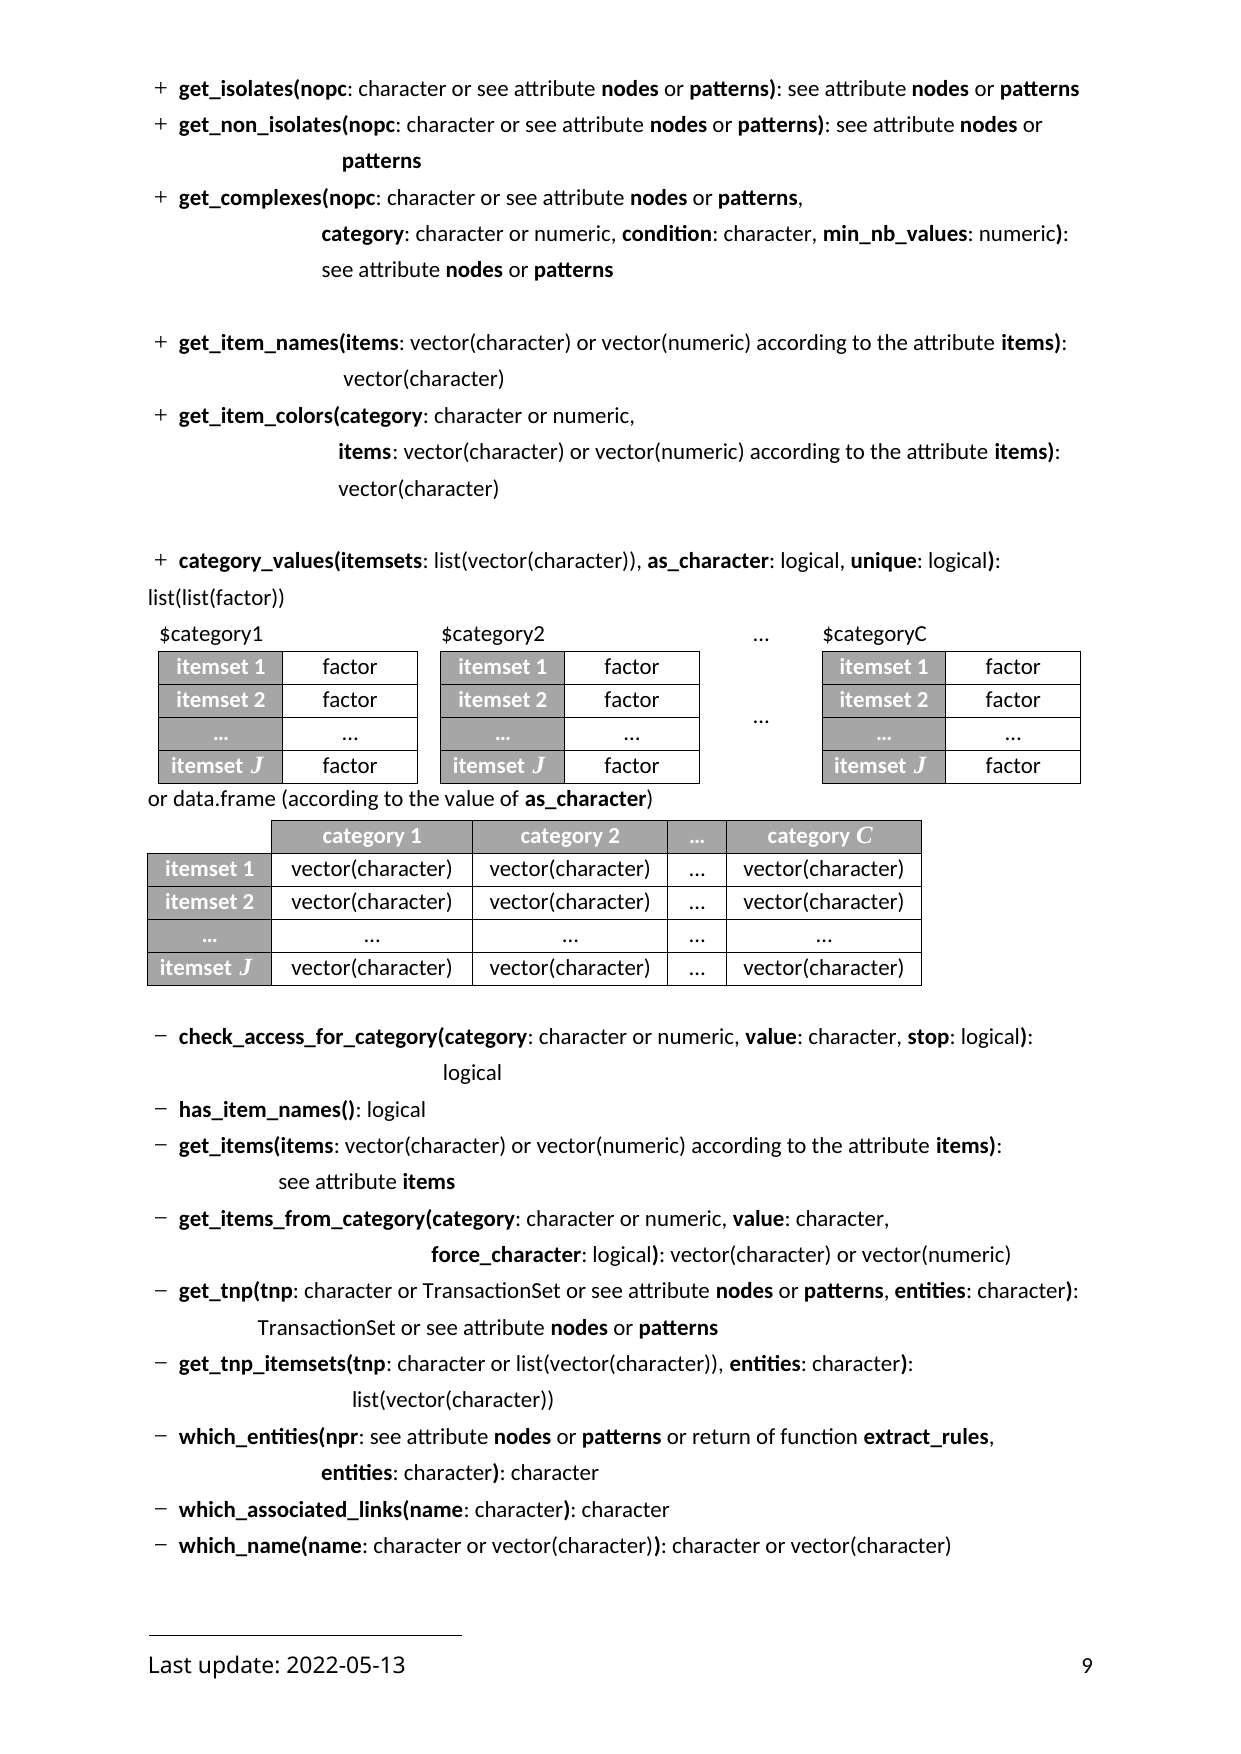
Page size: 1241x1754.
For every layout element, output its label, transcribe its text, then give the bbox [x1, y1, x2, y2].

table_cell vector(character) [272, 953, 472, 985]
text get_complexes(nopc: character or see attribute nodes or patterns, [148, 183, 1093, 211]
text category: character or numeric, condition: character, min_nb_values: numeric): [295, 219, 1093, 247]
table_cell vector(character) [727, 854, 921, 886]
table_cell [430, 651, 440, 784]
text or data.frame (according to the value of as_character) [148, 784, 1093, 812]
table_cell … [272, 920, 472, 952]
table_cell … [668, 854, 726, 886]
table_cell itemset 2 [441, 685, 564, 717]
table_header $category1 [148, 619, 429, 651]
table_cell factor [946, 751, 1080, 783]
text list(list(factor)) [148, 583, 1093, 611]
text force_character: logical): vector(character) or vector(numeric) [369, 1240, 1093, 1268]
table_cell … [148, 920, 271, 952]
text check_access_for_category(category: character or numeric, value: character, stop: logical): [148, 1022, 1093, 1050]
text has_item_names(): logical [148, 1095, 1093, 1123]
text see attribute nodes or patterns [295, 256, 1093, 283]
table_cell … [668, 953, 726, 985]
table_cell [418, 651, 429, 784]
table_cell … [668, 887, 726, 919]
table_cell vector(character) [473, 887, 667, 919]
table_header [148, 820, 271, 853]
table_cell … [668, 920, 726, 952]
table_cell [148, 651, 158, 784]
table_header itemset 1 [823, 652, 945, 684]
table_cell … [946, 718, 1080, 750]
text get_non_isolates(nopc: character or see attribute nodes or patterns): see attribute nodes or [148, 110, 1093, 138]
text which_associated_links(name: character): character [148, 1495, 1093, 1523]
table_header … [711, 619, 811, 651]
table_cell … [473, 920, 667, 952]
table_cell itemset 2 [159, 685, 282, 717]
table_cell vector(character) [727, 887, 921, 919]
table_header $categoryC [811, 619, 1093, 651]
table_cell … [441, 718, 564, 750]
table_cell itemset [441, 751, 564, 783]
table_cell factor [283, 685, 417, 717]
text vector(character) [148, 474, 1093, 502]
table_cell factor [565, 751, 699, 783]
table_header $category2 [430, 619, 711, 651]
text get_isolates(nopc: character or see attribute nodes or patterns): see attribute nodes or patterns [148, 74, 1093, 102]
text TransactionSet or see attribute nodes or patterns [148, 1313, 1093, 1341]
table_cell vector(character) [272, 887, 472, 919]
table_cell itemset 1 [148, 854, 271, 886]
table_header category [727, 821, 921, 853]
text get_tnp(tnp: character or TransactionSet or see attribute nodes or patterns, entities: character): [148, 1277, 1093, 1304]
table_header factor [283, 652, 417, 684]
table_cell vector(character) [272, 854, 472, 886]
text get_item_colors(category: character or numeric, [148, 401, 1093, 429]
table_cell factor [283, 751, 417, 783]
text get_items_from_category(category: character or numeric, value: character, [148, 1204, 1093, 1232]
text items: vector(character) or vector(numeric) according to the attribute items): [148, 437, 1093, 465]
table_header itemset 1 [441, 652, 564, 684]
table_cell factor [565, 685, 699, 717]
table_cell … [159, 718, 282, 750]
table_cell [811, 651, 822, 784]
table_cell [1081, 651, 1093, 784]
table_cell factor [946, 685, 1080, 717]
text logical [148, 1058, 1093, 1086]
text which_name(name: character or vector(character)): character or vector(character) [148, 1531, 1093, 1559]
text see attribute items [221, 1167, 1093, 1196]
table_header itemset 1 [159, 652, 282, 684]
text get_items(items: vector(character) or vector(numeric) according to the attribute items): [148, 1131, 1093, 1159]
table_header … [668, 821, 726, 853]
table_cell itemset [159, 751, 282, 783]
table_cell … [823, 718, 945, 750]
text entities: character): character [221, 1458, 1093, 1486]
table_cell … [565, 718, 699, 750]
text patterns [221, 146, 1093, 174]
text list(vector(character)) [295, 1386, 1093, 1414]
text category_values(itemsets: list(vector(character)), as_character: logical, unique: logical): [148, 546, 1093, 574]
table_header factor [565, 652, 699, 684]
table_cell … [727, 920, 921, 952]
table_cell vector(character) [473, 854, 667, 886]
table_cell … [283, 718, 417, 750]
table_cell itemset [148, 953, 271, 985]
table_cell [700, 651, 711, 784]
table_cell itemset 2 [148, 887, 271, 919]
text which_entities(npr: see attribute nodes or patterns or return of function extract_rules, [148, 1422, 1093, 1450]
table_cell itemset 2 [823, 685, 945, 717]
table_cell vector(character) [727, 953, 921, 985]
text get_item_names(items: vector(character) or vector(numeric) according to the attribute items): [148, 328, 1093, 356]
table_header factor [946, 652, 1080, 684]
table_cell vector(character) [473, 953, 667, 985]
text vector(character) [148, 364, 1093, 393]
table_header category 2 [473, 821, 667, 853]
text get_tnp_itemsets(tnp: character or list(vector(character)), entities: character): [148, 1349, 1093, 1377]
table_cell itemset [823, 751, 945, 783]
table_cell … [711, 651, 811, 784]
table_header category 1 [272, 821, 472, 853]
